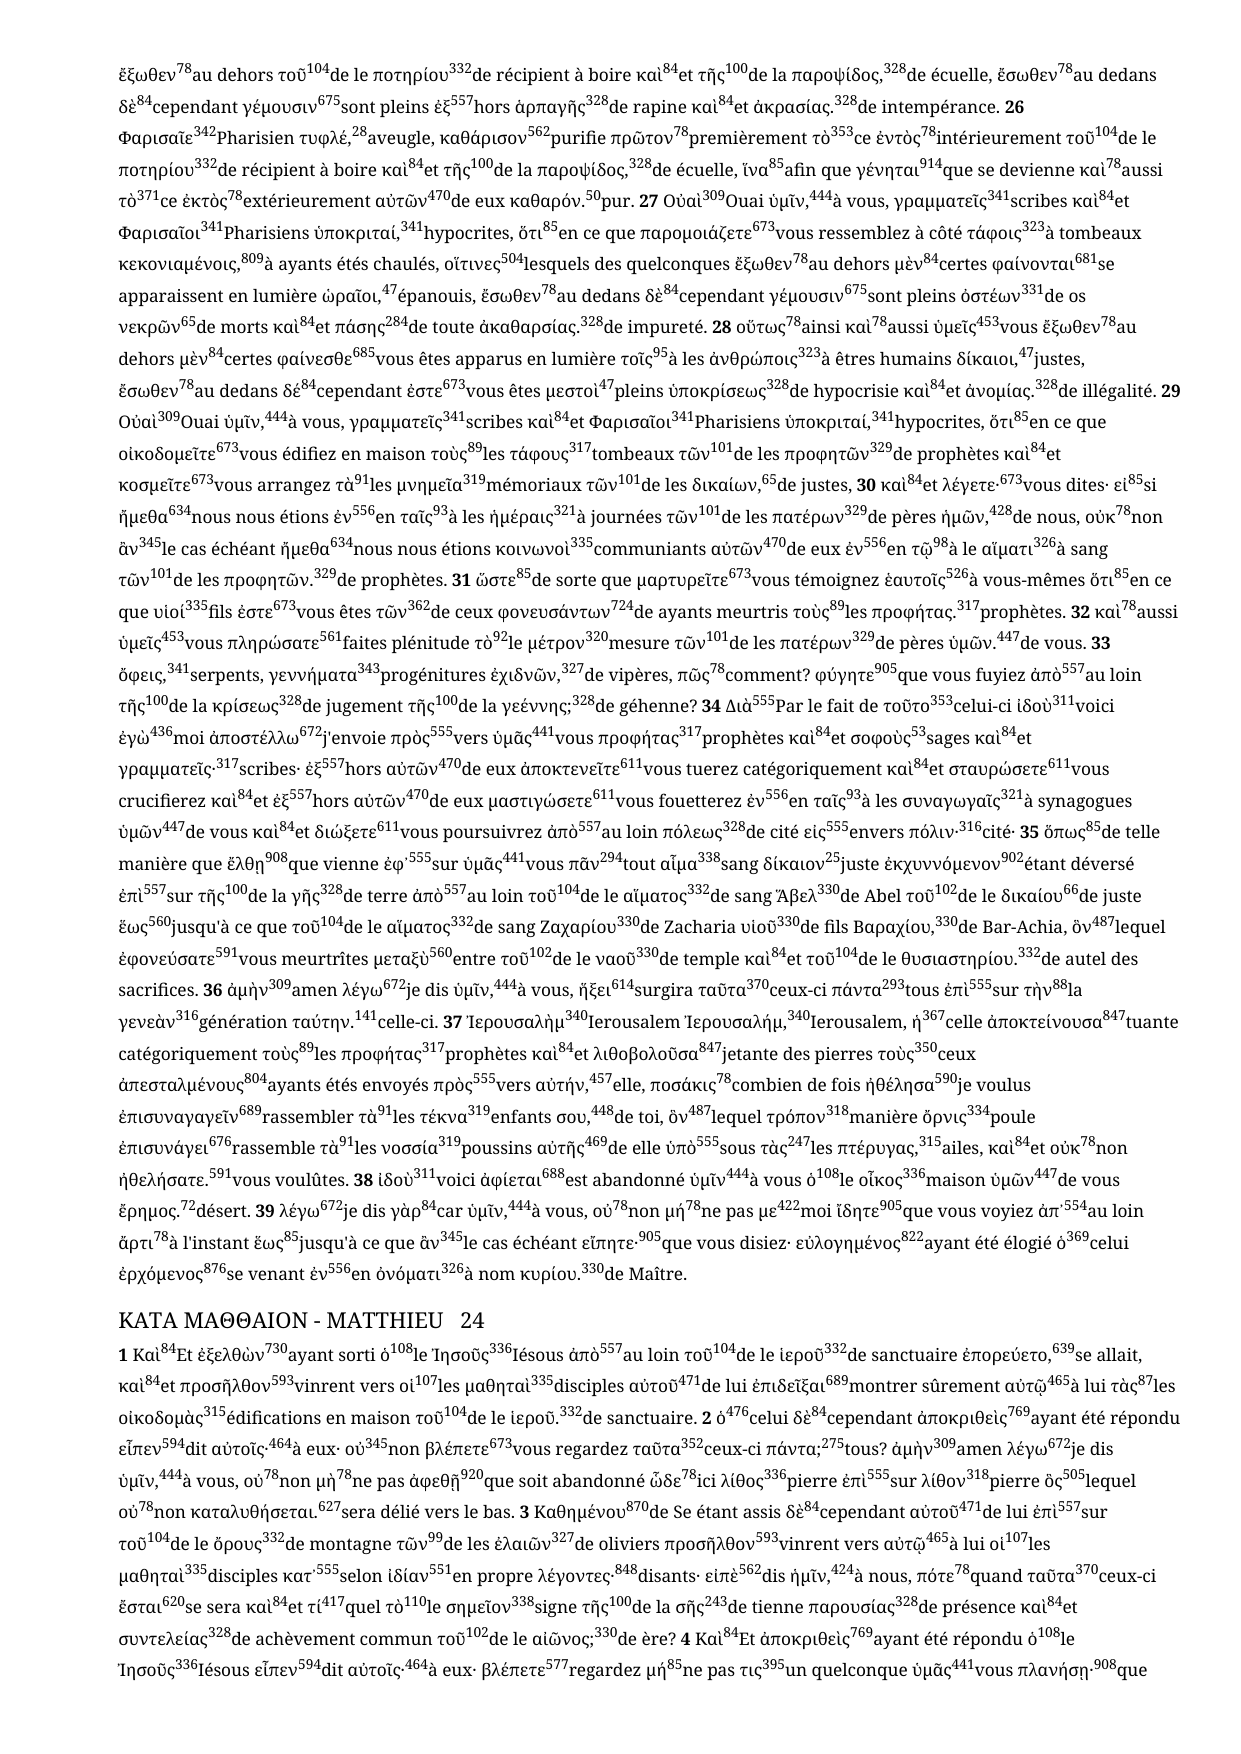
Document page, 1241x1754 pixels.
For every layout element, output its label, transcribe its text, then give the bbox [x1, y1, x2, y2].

text 1 Τότε78Alors ὁ108le Ἰησοῦς336Iésous ἐλάλησεν594bavarda τοῖς95à les ὄχλοις323à foules καὶ84et τοῖς95à les μαθηταῖς323à disciples αὐτοῦ471de lui 2 λέγων·849disant· ἐπὶ557sur τῆς361de celle Μωϋσέως330de Môusês καθέδρας328de siège ἐκάθισαν593assirent οἱ107les γραμματεῖς335scribes καὶ84et οἱ107les Φαρισαῖοι.335Pharisiens. 3 πάντα379tous οὖν84donc ὅσα488autant lesquels ἐὰν345si le cas échéant εἴπωσιν907que disent ὑμῖν444à vous ποιήσατε561faites καὶ84et τηρεῖτε,577gardez, κατὰ555selon δὲ84cependant τὰ91les ἔργα319travaux αὐτῶν470de eux μὴ78ne pas ποιεῖτε·577faites· λέγουσιν675disent γὰρ84car καὶ84et οὐ78non ποιοῦσιν.675font. 4 δεσμεύουσιν675lient δὲ84cependant φορτία319charges βαρέα5lourds καὶ84et δυσβάστακτα5difficiles à porter καὶ84et ἐπιτιθέασιν675imposent ἐπὶ555sur τοὺς89les ὤμους317épaules τῶν101de les ἀνθρώπων,329de êtres humains, αὐτοὶ475eux δὲ84cependant τῷ96à le δακτύλῳ324à doigt αὐτῶν470de eux οὐ78non θέλουσιν675veulent κινῆσαι689bouger αὐτά.460eux. 5 πάντα275tous δὲ84cependant τὰ91les ἔργα319travaux αὐτῶν470de eux ποιοῦσιν675font πρὸς555vers τὸ353ce θεαθῆναι692être contemplé τοῖς95à les ἀνθρώποις·323à êtres humains· πλατύνουσιν675élargissent γὰρ84car τὰ91les φυλακτήρια319phylactères αὐτῶν470de eux καὶ84et μεγαλύνουσιν675magnifient τὰ251les κράσπεδα,319franges, 6 φιλοῦσιν675affectionnent δὲ84cependant τὴν88la πρωτοκλισίαν316première place à table ἐν556en τοῖς97à les δείπνοις325à dîners καὶ84et τὰς87les πρωτοκαθεδρίας315premiers sièges ἐν556en ταῖς93à les συναγωγαῖς321à synagogues 7 καὶ84et τοὺς89les ἀσπασμοὺς317salutations ἐν556en ταῖς93à les ἀγοραῖς321à agoras καὶ84et καλεῖσθαι701être appelé ὑπὸ557sous τῶν101de les ἀνθρώπων329de êtres humains ῥαββεί.336rabbi. 8 Ὑμεῖς453Vous δὲ84cependant μὴ78ne pas κληθῆτε917que vous soyez appelé ῥαββεί·336rabbi· εἷς48un γάρ84car ἐστιν676est ὑμῶν447de vous ὁ108le διδάσκαλος,336enseignant, πάντες394tous δὲ84cependant ὑμεῖς453vous ἀδελφοί335frères ἐστε.673vous êtes. 9 καὶ84et πατέρα318père μὴ78ne pas καλέσητε905que vous appeliez ὑμῶν447de vous ἐπὶ557sur τῆς100de la γῆς,328de terre, εἷς48un γάρ84car ἐστιν676est ὑμῶν447de vous ὁ108le πατὴρ336père ὁ108le οὐράνιος.23céleste. 10 μηδὲ84ni cependant κληθῆτε917que vous soyez appelé καθηγηταί,335pasteurs, ὅτι85en ce que καθηγητὴς336pasteur ὑμῶν447de vous ἐστιν676est εἷς202un ὁ108le Χριστός.336Christ. 11 ὁ108le δὲ84cependant μείζων72plus grand ὑμῶν447de vous ἔσται620se sera ὑμῶν447de vous διάκονος.336serviteur. 12 ὅστις505lequel un quelconque δὲ84cependant ὑψώσει614haussera ἑαυτὸν535lui-même ταπεινωθήσεται627sera baissé καὶ84et ὅστις505lequel un quelconque ταπεινώσει614baissera ἑαυτὸν535lui-même ὑψωθήσεται.627sera haussé. 13 Οὐαὶ309Ouai δὲ84cependant ὑμῖν,444à vous, γραμματεῖς341scribes καὶ84et Φαρισαῖοι341Pharisiens ὑποκριταί,341hypocrites, ὅτι85en ce que κλείετε673vous fermez à clef τὴν88la βασιλείαν316royauté τῶν101de les οὐρανῶν329de cieux ἔμπροσθεν560en devers τῶν101de les ἀνθρώπων·329de êtres humains· ὑμεῖς453vous γὰρ84car οὐκ84non εἰσέρχεσθε679vous vous venez à l'intérieur οὐδὲ84non cependant τοὺς350ceux εἰσερχομένους857se venants à l'intérieur ἀφίετε673vous abandonnez εἰσελθεῖν.689venir à l'intérieur. 14 undefined 15 Οὐαὶ309Ouai ὑμῖν,444à vous, γραμματεῖς341scribes καὶ84et Φαρισαῖοι341Pharisiens ὑποκριταί,341hypocrites, ὅτι85en ce que περιάγετε673vous menez autour τὴν88la θάλασσαν316mer καὶ84et τὴν88la ξηρὰν52sèche ποιῆσαι689faire ἕνα184un προσήλυτον,318prosélyte, καὶ84et ὅταν85lorsque le cas échéant γένηται914que se devienne ποιεῖτε673vous faites αὐτὸν459lui υἱὸν318fils γεέννης328de géhenne διπλότερον78doublement plus ὑμῶν.447de vous. 16 Οὐαὶ309Ouai ὑμῖν,444à vous, ὁδηγοὶ341guides de chemin τυφλοὶ27aveugles οἱ373ceux λέγοντες·853disants· ὃς505lequel ἂν345le cas échéant ὀμόσῃ908que jure ἐν556en τῷ96à le ναῷ,324à temple, οὐδέν397aucun ἐστιν·676est· ὃς505lequel δ᾽84cependant ἂν345le cas échéant ὀμόσῃ908que jure ἐν556en τῷ96à le χρυσῷ324à or τοῦ102de le ναοῦ,330de temple, ὀφείλει.676doit. 17 μωροὶ76fous καὶ84et τυφλοί,76aveugles, τίς415quel γὰρ84car μείζων48plus grand ἐστίν,676est, ὁ108le χρυσὸς336or ἢ84ou ὁ108le ναὸς336temple ὁ505celui ἁγιάσας730ayant sanctifié τὸν90le χρυσόν;318or? 18 καί·84et· ὃς505lequel ἂν345le cas échéant ὀμόσῃ908que jure ἐν556en τῷ98à le θυσιαστηρίῳ,326à autel des sacrifices, οὐδέν397aucun ἐστιν·676est· ὃς505lequel δ᾽84cependant ἂν345le cas échéant ὀμόσῃ908que jure ἐν556en τῷ98à le δώρῳ326à don τῷ359à ce ἐπάνω560sur le haut αὐτοῦ,473de lui, ὀφείλει.676doit. 19 μωροὶ76fous καὶ84et τυφλοί,76aveugles, τί417quel γὰρ84car μεῖζον,50plus grand, τὸ110le δῶρον338don ἢ84ou τὸ110le θυσιαστήριον338autel des sacrifices τὸ371ce ἁγιάζον851sanctifiant τὸ92le δῶρον;320don? 20 ὁ369celui οὖν84donc ὀμόσας730ayant juré ἐν556en τῷ98à le θυσιαστηρίῳ326à autel des sacrifices ὀμνύει676jure ἐν556en αὐτῷ467à lui καὶ84et ἐν556en πᾶσιν281à tous τοῖς358à ces ἐπάνω560sur le haut αὐτοῦ·473de lui· 21 καὶ84et ὁ369celui ὀμόσας730ayant juré ἐν556en τῷ96à le ναῷ324à temple ὀμνύει676jure ἐν556en αὐτῷ465à lui καὶ84et ἐν556en τῷ357à celui κατοικοῦντι837à établissant maison d'habitation αὐτόν,459lui, 22 καὶ84et ὁ369celui ὀμόσας730ayant juré ἐν556en τῷ96à le οὐρανῷ324à ciel ὀμνύει676jure ἐν556en τῷ96à le θρόνῳ324à trône τοῦ102de le θεοῦ330de Dieu καὶ84et ἐν556en τῷ357à celui καθημένῳ864à se étant assis ἐπάνω560sur le haut αὐτοῦ.471de lui. 23 Οὐαὶ309Ouai ὑμῖν,444à vous, γραμματεῖς341scribes καὶ84et Φαρισαῖοι341Pharisiens ὑποκριταί,341hypocrites, ὅτι85en ce que ἀποδεκατοῦτε673vous dîmez loin τὸ92le ἡδύοσμον320menthe καὶ84et τὸ92le ἄνηθον320aneth καὶ84et τὸ92le κύμινον320cumin καὶ84et ἀφήκατε591vous abandonnâtes τὰ91les βαρύτερα5plus lourdes τοῦ102de le νόμου,330de loi, τὴν88la κρίσιν316jugement καὶ84et τὸ92le ἔλεος320miséricorde καὶ84et τὴν88la πίστιν·316croyance· ταῦτα352ceux-ci δὲ84cependant ἔδει633attachait de lien ποιῆσαι689faire κἀκεῖνα352et ceux-là μὴ78ne pas ἀφιέναι.698abandonner. 24 ὁδηγοὶ341guides de chemin τυφλοί,27aveugles, οἱ373ceux διϋλίζοντες853filtrants τὸν90le κώνωπα,318moustique, τὴν88la δὲ84cependant κάμηλον316chamelle καταπίνοντες.853avalants. 25 Οὐαὶ309Ouai ὑμῖν,444à vous, γραμματεῖς341scribes καὶ84et Φαρισαῖοι341Pharisiens ὑποκριταί,341hypocrites, ὅτι85en ce que καθαρίζετε673vous purifiez τὸ353ce ἔξωθεν78au dehors τοῦ104de le ποτηρίου332de récipient à boire καὶ84et τῆς100de la παροψίδος,328de écuelle, ἔσωθεν78au dedans δὲ84cependant γέμουσιν675sont pleins ἐξ557hors ἁρπαγῆς328de rapine καὶ84et ἀκρασίας.328de intempérance. 26 Φαρισαῖε342Pharisien τυφλέ,28aveugle, καθάρισον562purifie πρῶτον78premièrement τὸ353ce ἐντὸς78intérieurement τοῦ104de le ποτηρίου332de récipient à boire καὶ84et τῆς100de la παροψίδος,328de écuelle, ἵνα85afin que γένηται914que se devienne καὶ78aussi τὸ371ce ἐκτὸς78extérieurement αὐτῶν470de eux καθαρόν.50pur. 27 Οὐαὶ309Ouai ὑμῖν,444à vous, γραμματεῖς341scribes καὶ84et Φαρισαῖοι341Pharisiens ὑποκριταί,341hypocrites, ὅτι85en ce que παρομοιάζετε673vous ressemblez à côté τάφοις323à tombeaux κεκονιαμένοις,809à ayants étés chaulés, οἵτινες504lesquels des quelconques ἔξωθεν78au dehors μὲν84certes φαίνονται681se apparaissent en lumière ὡραῖοι,47épanouis, ἔσωθεν78au dedans δὲ84cependant γέμουσιν675sont pleins ὀστέων331de os νεκρῶν65de morts καὶ84et πάσης284de toute ἀκαθαρσίας.328de impureté. 28 οὕτως78ainsi καὶ78aussi ὑμεῖς453vous ἔξωθεν78au dehors μὲν84certes φαίνεσθε685vous êtes apparus en lumière τοῖς95à les ἀνθρώποις323à êtres humains δίκαιοι,47justes, ἔσωθεν78au dedans δέ84cependant ἐστε673vous êtes μεστοὶ47pleins ὑποκρίσεως328de hypocrisie καὶ84et ἀνομίας.328de illégalité. 29 Οὐαὶ309Ouai ὑμῖν,444à vous, γραμματεῖς341scribes καὶ84et Φαρισαῖοι341Pharisiens ὑποκριταί,341hypocrites, ὅτι85en ce que οἰκοδομεῖτε673vous édifiez en maison τοὺς89les τάφους317tombeaux τῶν101de les προφητῶν329de prophètes καὶ84et κοσμεῖτε673vous arrangez τὰ91les μνημεῖα319mémoriaux τῶν101de les δικαίων,65de justes, 30 καὶ84et λέγετε·673vous dites· εἰ85si ἤμεθα634nous nous étions ἐν556en ταῖς93à les ἡμέραις321à journées τῶν101de les πατέρων329de pères ἡμῶν,428de nous, οὐκ78non ἂν345le cas échéant ἤμεθα634nous nous étions κοινωνοὶ335communiants αὐτῶν470de eux ἐν556en τῷ98à le αἵματι326à sang τῶν101de les προφητῶν.329de prophètes. 31 ὥστε85de sorte que μαρτυρεῖτε673vous témoignez ἑαυτοῖς526à vous-mêmes ὅτι85en ce que υἱοί335fils ἐστε673vous êtes τῶν362de ceux φονευσάντων724de ayants meurtris τοὺς89les προφήτας.317prophètes. 32 καὶ78aussi ὑμεῖς453vous πληρώσατε561faites plénitude τὸ92le μέτρον320mesure τῶν101de les πατέρων329de pères ὑμῶν.447de vous. 33 ὄφεις,341serpents, γεννήματα343progénitures ἐχιδνῶν,327de vipères, πῶς78comment? φύγητε905que vous fuyiez ἀπὸ557au loin τῆς100de la κρίσεως328de jugement τῆς100de la γεέννης;328de géhenne? 34 Διὰ555Par le fait de τοῦτο353celui-ci ἰδοὺ311voici ἐγὼ436moi ἀποστέλλω672j'envoie πρὸς555vers ὑμᾶς441vous προφήτας317prophètes καὶ84et σοφοὺς53sages καὶ84et γραμματεῖς·317scribes· ἐξ557hors αὐτῶν470de eux ἀποκτενεῖτε611vous tuerez catégoriquement καὶ84et σταυρώσετε611vous crucifierez καὶ84et ἐξ557hors αὐτῶν470de eux μαστιγώσετε611vous fouetterez ἐν556en ταῖς93à les συναγωγαῖς321à synagogues ὑμῶν447de vous καὶ84et διώξετε611vous poursuivrez ἀπὸ557au loin πόλεως328de cité εἰς555envers πόλιν·316cité· 35 ὅπως85de telle manière que ἔλθῃ908que vienne ἐφ᾽555sur ὑμᾶς441vous πᾶν294tout αἷμα338sang δίκαιον25juste ἐκχυννόμενον902étant déversé ἐπὶ557sur τῆς100de la γῆς328de terre ἀπὸ557au loin τοῦ104de le αἵματος332de sang Ἅβελ330de Abel τοῦ102de le δικαίου66de juste ἕως560jusqu'à ce que τοῦ104de le αἵματος332de sang Ζαχαρίου330de Zacharia υἱοῦ330de fils Βαραχίου,330de Bar-Achia, ὃν487lequel ἐφονεύσατε591vous meurtrîtes μεταξὺ560entre τοῦ102de le ναοῦ330de temple καὶ84et τοῦ104de le θυσιαστηρίου.332de autel des sacrifices. 36 ἀμὴν309amen λέγω672je dis ὑμῖν,444à vous, ἥξει614surgira ταῦτα370ceux-ci πάντα293tous ἐπὶ555sur τὴν88la γενεὰν316génération ταύτην.141celle-ci. 37 Ἰερουσαλὴμ340Ierousalem Ἰερουσαλήμ,340Ierousalem, ἡ367celle ἀποκτείνουσα847tuante catégoriquement τοὺς89les προφήτας317prophètes καὶ84et λιθοβολοῦσα847jetante des pierres τοὺς350ceux ἀπεσταλμένους804ayants étés envoyés πρὸς555vers αὐτήν,457elle, ποσάκις78combien de fois ἠθέλησα590je voulus ἐπισυναγαγεῖν689rassembler τὰ91les τέκνα319enfants σου,448de toi, ὃν487lequel τρόπον318manière ὄρνις334poule ἐπισυνάγει676rassemble τὰ91les νοσσία319poussins αὐτῆς469de elle ὑπὸ555sous τὰς247les πτέρυγας,315ailes, καὶ84et οὐκ78non ἠθελήσατε.591vous voulûtes. 38 ἰδοὺ311voici ἀφίεται688est abandonné ὑμῖν444à vous ὁ108le οἶκος336maison ὑμῶν447de vous ἔρημος.72désert. 39 λέγω672je dis γὰρ84car ὑμῖν,444à vous, οὐ78non μή78ne pas με422moi ἴδητε905que vous voyiez ἀπ᾽554au loin ἄρτι78à l'instant ἕως85jusqu'à ce que ἂν345le cas échéant εἴπητε·905que vous disiez· εὐλογημένος822ayant été élogié ὁ369celui ἐρχόμενος876se venant ἐν556en ὀνόματι326à nom κυρίου.330de Maître. [118, 59, 1181, 1286]
text ΚΑΤΑ ΜΑΘΘΑΙΟΝ - MATTHIEU 24 [118, 1304, 1181, 1334]
text 1 Καὶ84Et ἐξελθὼν730ayant sorti ὁ108le Ἰησοῦς336Iésous ἀπὸ557au loin τοῦ104de le ἱεροῦ332de sanctuaire ἐπορεύετο,639se allait, καὶ84et προσῆλθον593vinrent vers οἱ107les μαθηταὶ335disciples αὐτοῦ471de lui ἐπιδεῖξαι689montrer sûrement αὐτῷ465à lui τὰς87les οἰκοδομὰς315édifications en maison τοῦ104de le ἱεροῦ.332de sanctuaire. 2 ὁ476celui δὲ84cependant ἀποκριθεὶς769ayant été répondu εἶπεν594dit αὐτοῖς·464à eux· οὐ345non βλέπετε673vous regardez ταῦτα352ceux-ci πάντα;275tous? ἀμὴν309amen λέγω672je dis ὑμῖν,444à vous, οὐ78non μὴ78ne pas ἀφεθῇ920que soit abandonné ὧδε78ici λίθος336pierre ἐπὶ555sur λίθον318pierre ὃς505lequel οὐ78non καταλυθήσεται.627sera délié vers le bas. 3 Καθημένου870de Se étant assis δὲ84cependant αὐτοῦ471de lui ἐπὶ557sur τοῦ104de le ὄρους332de montagne τῶν99de les ἐλαιῶν327de oliviers προσῆλθον593vinrent vers αὐτῷ465à lui οἱ107les μαθηταὶ335disciples κατ᾽555selon ἰδίαν551en propre λέγοντες·848disants· εἰπὲ562dis ἡμῖν,424à nous, πότε78quand ταῦτα370ceux-ci ἔσται620se sera καὶ84et τί417quel τὸ110le σημεῖον338signe τῆς100de la σῆς243de tienne παρουσίας328de présence καὶ84et συντελείας328de achèvement commun τοῦ102de le αἰῶνος;330de ère? 4 Καὶ84Et ἀποκριθεὶς769ayant été répondu ὁ108le Ἰησοῦς336Iésous εἶπεν594dit αὐτοῖς·464à eux· βλέπετε577regardez μή85ne pas τις395un quelconque ὑμᾶς441vous πλανήσῃ·908que égare· 5 πολλοὶ394nombreux γὰρ84car ἐλεύσονται619se viendront ἐπὶ556sur τῷ98à le ὀνόματί326à nom μου429de moi λέγοντες·848disants· ἐγώ436moi εἰμι672je suis ὁ108le χριστός,336Christ, καὶ84et πολλοὺς377nombreux πλανήσουσιν.613égareront. 6 μελλήσετε611vous imminerez δὲ84cependant ἀκούειν698écouter πολέμους317guerres καὶ84et ἀκοὰς315ouïes πολέμων·329de guerres· ὁρᾶτε577voyez μὴ78ne pas θροεῖσθε·585soyez bruissés· δεῖ676attache de lien γὰρ84car γενέσθαι,691se devenir, ἀλλ᾽84mais οὔπω78non encore ἐστὶν676est τὸ110le τέλος.338achèvement. 7 ἐγερθήσεται627sera éveillé γὰρ84car ἔθνος338ethnie ἐπὶ555sur ἔθνος320ethnie καὶ84et βασιλεία334royauté ἐπὶ555sur βασιλείαν316royauté καὶ84et ἔσονται619se seront λιμοὶ335famines καὶ84et σεισμοὶ335séismes κατὰ555selon τόπους·317lieux· 8 πάντα293tous δὲ84cependant ταῦτα370ceux-ci ἀρχὴ334origine ὠδίνων.327de douleurs d'accouchements. 9 Τότε78Alors παραδώσουσιν613livreront ὑμᾶς441vous εἰς555envers θλῖψιν316oppression καὶ84et ἀποκτενοῦσιν613tueront catégoriquement ὑμᾶς,441vous, καὶ84et ἔσεσθε617vous vous serez μισούμενοι899étants haïs ὑπὸ557sous πάντων287de tous τῶν103de les ἐθνῶν331de ethnies διὰ555par le fait de τὸ92le ὄνομά320nom μου.429de moi. 10 καὶ84et τότε78alors σκανδαλισθήσονται626seront scandalisé πολλοὶ394nombreux καὶ84et ἀλλήλους508les uns les autres παραδώσουσιν613livreront καὶ84et μισήσουσιν613haïront ἀλλήλους·508les uns les autres· 11 καὶ84et πολλοὶ291nombreux ψευδοπροφῆται335faux prophètes ἐγερθήσονται626seront éveillé καὶ84et πλανήσουσιν613égareront πολλούς·377nombreux· 12 καὶ84et διὰ555par le fait de τὸ353ce πληθυνθῆναι692être multiplié τὴν88la ἀνομίαν316illégalité ψυγήσεται627sera refroidi ἡ106la ἀγάπη334amour τῶν101de les πολλῶν.388de nombreux. 13 ὁ369celui δὲ84cependant ὑπομείνας730ayant résisté en restant sous εἰς555envers τέλος320achèvement οὗτος369celui-ci σωθήσεται.627sera sauvé. 14 καὶ84et κηρυχθήσεται627sera proclamé τοῦτο163celui-ci τὸ110le εὐαγγέλιον338évangile τῆς100de la βασιλείας328de royauté ἐν556en ὅλῃ278à toute entière τῇ94à la οἰκουμένῃ322à écoumène εἰς555envers μαρτύριον320témoignage πᾶσιν281à tous τοῖς97à les ἔθνεσιν,325à ethnies, καὶ84et τότε78alors ἥξει614surgira τὸ110le τέλος.338achèvement. 15 Ὅταν85Lorsque le cas échéant οὖν84donc ἴδητε905que vous voyiez τὸ92le βδέλυγμα320abomination τῆς100de la ἐρημώσεως328de désertification τὸ489ce ῥηθὲν755ayant été dit διὰ557par Δανιὴλ330de Daniel τοῦ102de le προφήτου330de prophète ἑστὸς781ayant dressé ἐν556en τόπῳ324à lieu ἁγίῳ,11à saint, ὁ369celui ἀναγινώσκων849prenant connaissance νοείτω,580intellige, 16 τότε78alors οἱ368ceux ἐν556en τῇ94à la Ἰουδαίᾳ322à Ioudaia φευγέτωσαν579fuient εἰς555envers τὰ91les ὄρη,319montagnes, 17 ὁ369celui ἐπὶ557sur τοῦ104de le δώματος332de dôme μὴ78ne pas καταβάτω564descende ἆραι689lever τὰ352ces ἐκ557hors τῆς100de la οἰκίας328de maison d'habitation αὐτοῦ,471de lui, 18 καὶ84et ὁ369celui ἐν556en τῷ96à le ἀγρῷ324à champ μὴ78ne pas ἐπιστρεψάτω564retourne au-dessus ὀπίσω78derrière ἆραι689lever τὸ92le ἱμάτιον320himation αὐτοῦ.471de lui. 19 οὐαὶ309Ouai δὲ84cependant ταῖς354à celles ἐν556en γαστρὶ322à ventre ἐχούσαις834à ayantes καὶ84et ταῖς354à celles θηλαζούσαις834à allaitantes ἐν556en ἐκείναις146à celles-là ταῖς93à les ἡμέραις.321à journées. 20 προσεύχεσθε581que vous vous priez δὲ84cependant ἵνα85afin que μὴ78ne pas γένηται914que se devienne ἡ106la φυγὴ334fugue ὑμῶν447de vous χειμῶνος330de tempête hivernale μηδὲ84ni cependant σαββάτῳ.326à sabbat. 21 ἔσται620se sera γὰρ84car τότε78alors θλῖψις334oppression μεγάλη21grande οἵα503telle que οὐ78non γέγονεν650a devenu ἀπ᾽557au loin ἀρχῆς328de origine κόσμου330de monde ἕως560jusqu'à ce que τοῦ363de celui νῦν78maintenant οὐδ᾽84non cependant οὐ78non μὴ78ne pas γένηται.914que se devienne. 22 καὶ84et εἰ558si μὴ78ne pas ἐκολοβώθησαν607furent abrégé αἱ105les ἡμέραι333journées ἐκεῖναι,158celles-là, οὐκ78non ἂν345le cas échéant ἐσώθη608fut sauvé πᾶσα290toute σάρξ·334chair· διὰ555par le fait de δὲ84cependant τοὺς89les ἐκλεκτοὺς53élus κολοβωθήσονται626seront abrégé αἱ105les ἡμέραι333journées ἐκεῖναι.158celles-là. 23 Τότε78Alors ἐάν85si le cas échéant τις395un quelconque ὑμῖν444à vous εἴπῃ·908que dise· ἰδοὺ311voici ὧδε78ici ὁ108le χριστός,336Christ, ἤ·84ou· ὧδε,78ici, μὴ78ne pas πιστεύσητε·905que vous croyiez· 24 ἐγερθήσονται626seront éveillé γὰρ84car ψευδόχριστοι335faux Christs καὶ84et ψευδοπροφῆται335faux prophètes καὶ84et δώσουσιν613donneront σημεῖα319signes μεγάλα5grands καὶ84et τέρατα319prodiges ὥστε85de sorte que πλανῆσαι,689égarer, εἰ85si δυνατόν,74puissant, καὶ78aussi τοὺς89les ἐκλεκτούς.53élus. 25 ἰδοὺ311voici προείρηκα646j'ai prédit ὑμῖν.444à vous. 26 ἐὰν85si le cas échéant οὖν84donc εἴπωσιν907que disent ὑμῖν·444à vous· ἰδοὺ311voici ἐν556en τῇ94à la ἐρήμῳ58à déserte ἐστίν,676est, μὴ78ne pas ἐξέλθητε·905que vous sortiez· ἰδοὺ311voici ἐν556en τοῖς97à les ταμείοις,325à celliers, μὴ78ne pas πιστεύσητε·905que vous croyiez· 27 ὥσπερ85comme certes γὰρ84car ἡ106la ἀστραπὴ334éclair ἐξέρχεται682se sort ἀπὸ557au loin ἀνατολῶν327de levants καὶ84et φαίνεται682se apparaît en lumière ἕως560jusqu'à ce que δυσμῶν,327de couchants, οὕτως78ainsi ἔσται620se sera ἡ106la παρουσία334présence τοῦ102de le υἱοῦ330de fils τοῦ102de le ἀνθρώπου·330de être humain· 28 ὅπου85là où ἐὰν345si le cas échéant ᾖ930que soit τὸ110le πτῶμα,338corps tombé, ἐκεῖ78là συναχθήσονται626seront mené ensemble οἱ107les ἀετοί.335aigles. 29 Εὐθέως78Directement δὲ84cependant μετὰ555après τὴν88la θλῖψιν316oppression τῶν99de les ἡμερῶν327de journées ἐκείνων152de celles-là ὁ108le ἥλιος336soleil σκοτισθήσεται,627sera ténébré, καὶ84et ἡ106la σελήνη334lune οὐ78non δώσει614donnera τὸ92le φέγγος320clarté αὐτῆς,469de elle, καὶ84et οἱ107les ἀστέρες335étoiles πεσοῦνται619se tomberont ἀπὸ557au loin τοῦ102de le οὐρανοῦ,330de ciel, καὶ84et αἱ105les δυνάμεις333puissances τῶν101de les οὐρανῶν329de cieux σαλευθήσονται.626seront ébranlé. 30 καὶ84et τότε78alors φανήσεται627sera apparu en lumière τὸ110le σημεῖον338signe τοῦ102de le υἱοῦ330de fils τοῦ102de le ἀνθρώπου330de être humain ἐν556en οὐρανῷ,324à ciel, καὶ84et τότε78alors κόψονται619se couperont πᾶσαι289toutes αἱ105les φυλαὶ333tribus τῆς100de la γῆς328de terre καὶ84et ὄψονται619se verront τὸν90le υἱὸν318fils τοῦ102de le ἀνθρώπου330de être humain ἐρχόμενον858se venant ἐπὶ557sur τῶν99de les νεφελῶν327de nuées τοῦ102de le οὐρανοῦ330de ciel μετὰ557avec δυνάμεως328de puissance καὶ84et δόξης328de gloire πολλῆς·284de nombreuse· 31 καὶ84et ἀποστελεῖ614enverra τοὺς89les ἀγγέλους317messagers αὐτοῦ471de lui μετὰ557avec σάλπιγγος328de trompette salpinx μεγάλης,15de grande, καὶ84et ἐπισυνάξουσιν613rassembleront τοὺς89les ἐκλεκτοὺς53élus αὐτοῦ471de lui ἐκ557hors τῶν101de les τεσσάρων195de quatre ἀνέμων329de vents ἀπ᾽557au loin ἄκρων331de extrémités οὐρανῶν329de cieux ἕως560jusqu'à ce que ἄκρων331de extrémités αὐτῶν.470de eux. 32 Ἀπὸ557Au loin δὲ84cependant τῆς100de la συκῆς328de figuier μάθετε561apprenez τὴν88la παραβολήν·316parabole· ὅταν85lorsque le cas échéant ἤδη78déjà ὁ108le κλάδος336branche αὐτῆς469de elle γένηται914que se devienne ἁπαλὸς48tendre καὶ84et τὰ91les φύλλα319feuilles ἐκφύῃ,930que produise dehors, γινώσκετε673vous connaissez ὅτι85en ce que ἐγγὺς78proche τὸ110le θέρος·338été· 33 οὕτως78ainsi καὶ78aussi ὑμεῖς,453vous, ὅταν85lorsque le cas échéant ἴδητε905que vous voyiez πάντα275tous ταῦτα,352ceux-ci, γινώσκετε673vous connaissez ὅτι85en ce que ἐγγύς78proche ἐστιν676est ἐπὶ556sur θύραις.321à portes. 34 ἀμὴν309amen λέγω672je dis ὑμῖν444à vous ὅτι85en ce que οὐ78non μὴ78ne pas παρέλθῃ908que passe à côté ἡ106la γενεὰ334génération αὕτη159celle-ci ἕως85jusqu'à ce que ἂν345le cas échéant πάντα293tous ταῦτα370ceux-ci γένηται.914que se devienne. 35 Ὁ108Le οὐρανὸς336ciel καὶ84et ἡ106la γῆ334terre παρελεύσεται,620se passera à côté, οἱ107les δὲ84cependant λόγοι335discours μου429de moi οὐ78non μὴ78ne pas παρέλθωσιν.907que passent à côté. 36 Περὶ557Autour δὲ84cependant τῆς100de la ἡμέρας328de journée ἐκείνης153de celle-là καὶ84et ὥρας328de heure οὐδεὶς395aucun οἶδεν,650a su, οὐδὲ78non cependant οἱ107les ἄγγελοι335messagers τῶν101de les οὐρανῶν329de cieux οὐδὲ84non cependant ὁ108le υἱός,336fils, εἰ558si μὴ78ne pas ὁ108le πατὴρ336père μόνος.137seul. 37 Ὥσπερ85Comme certes γὰρ84car αἱ105les ἡμέραι333journées τοῦ102de le Νῶε,330de Noé, οὕτως78ainsi ἔσται620se sera ἡ106la παρουσία334présence τοῦ102de le υἱοῦ330de fils τοῦ102de le ἀνθρώπου.330de être humain. 38 ὡς85comme γὰρ84car ἦσαν632étaient ἐν556en ταῖς93à les ἡμέραις321à journées ταῖς354à celles πρὸ557d'avant τοῦ102de le κατακλυσμοῦ330de cataclysme τρώγοντες848rongeants καὶ84et πίνοντες,848buvants, γαμοῦντες848mariants καὶ84et γαμίζοντες,848donnants en mariage, ἄχρι560jusqu'à l'extrémité ἧς153de laquelle ἡμέρας328de journée εἰσῆλθεν594vint à l'intérieur Νῶε336Noé εἰς555envers τὴν88la κιβωτόν,316arche, 39 καὶ84et οὐκ78non ἔγνωσαν593connurent ἕως85jusqu'à ce que ἦλθεν594vint ὁ108le κατακλυσμὸς336cataclysme καὶ84et ἦρεν594leva ἅπαντας,377en totalités, οὕτως78ainsi ἔσται620se sera καὶ78aussi ἡ106la παρουσία334présence τοῦ102de le υἱοῦ330de fils τοῦ102de le ἀνθρώπου.330de être humain. 40 Τότε78Alors δύο47deux ἔσονται619se seront ἐν556en τῷ96à le ἀγρῷ,324à champ, εἷς72un παραλαμβάνεται688est pris à côté καὶ84et εἷς72un ἀφίεται·688est abandonné· 41 δύο69deux ἀλήθουσαι846faisantes farines ἐν556en τῷ96à le μύλῳ,324à meule, μία70une παραλαμβάνεται688est pris à côté καὶ84et μία70une ἀφίεται.688est abandonné. 42 Γρηγορεῖτε577Vigilez οὖν,84donc, ὅτι85en ce que οὐκ78non οἴδατε647vous avez su ποίᾳ169à quelle ἡμέρᾳ322à journée ὁ108le κύριος336Maître ὑμῶν447de vous ἔρχεται.682se vient. 43 Ἐκεῖνο353Celui-là δὲ84cependant γινώσκετε673vous connaissez ὅτι85en ce que εἰ85si ᾔδει667avait su ὁ108le οἰκοδεσπότης336despote de maison ποίᾳ169à quelle φυλακῇ322à gardiennage ὁ108le κλέπτης336voleur ἔρχεται,682se vient, ἐγρηγόρησεν594vigila ἂν345le cas échéant καὶ84et οὐκ78non ἂν345le cas échéant εἴασεν594concéda διορυχθῆναι692être creusé au travers τὴν88la οἰκίαν316maison d'habitation αὐτοῦ.471de lui. 44 διὰ555par le fait de τοῦτο353celui-ci καὶ78aussi ὑμεῖς453vous γίνεσθε581que vous vous devenez ἕτοιμοι,47prêts, ὅτι85en ce que ᾗ491à laquelle οὐ78non δοκεῖτε673vous estimez ὥρᾳ322à heure ὁ108le υἱὸς336fils τοῦ102de le ἀνθρώπου330de être humain ἔρχεται.682se vient. 45 Τίς415Quel ἄρα78par conséquent ἐστὶν676est ὁ108le πιστὸς23croyant δοῦλος336mâle esclave καὶ84et φρόνιμος23pensif ὃν487lequel κατέστησεν594constitua ὁ108le κύριος336Maître ἐπὶ557sur τῆς100de la οἰκετείας328de maisonnée αὐτοῦ471de lui τοῦ365de ce δοῦναι689donner αὐτοῖς464à eux τὴν88la τροφὴν316nourriture ἐν556en καιρῷ;324à moment? 46 μακάριος48bienheureux ὁ108le δοῦλος336mâle esclave ἐκεῖνος161celui-là ὃν487lequel ἐλθὼν730ayant venu ὁ108le κύριος336Maître αὐτοῦ471de lui εὑρήσει614trouvera οὕτως78ainsi ποιοῦντα·831faisant· 47 ἀμὴν309amen λέγω672je dis ὑμῖν444à vous ὅτι85en ce que ἐπὶ556sur πᾶσιν384à tous τοῖς358à ces ὑπάρχουσιν838à subsistants αὐτοῦ471de lui καταστήσει614constituera αὐτόν.459lui. 48 ἐὰν85si le cas échéant δὲ84cependant εἴπῃ908que dise ὁ108le κακὸς23malicieux δοῦλος336mâle esclave ἐκεῖνος161celui-là ἐν556en τῇ94à la καρδίᾳ322à coeur αὐτοῦ·471de lui· χρονίζει676temporise μου429de moi ὁ108le κύριος,336Maître, 49 καὶ84et ἄρξηται914que se commence τύπτειν698taper τοὺς89les συνδούλους317co-esclaves αὐτοῦ,471de lui, ἐσθίῃ930que mange δὲ84cependant καὶ84et πίνῃ930que boive μετὰ557avec τῶν362de ceux μεθυόντων,842de délirants en ivresse, 50 ἥξει614surgira ὁ108le κύριος336Maître τοῦ102de le δούλου330de mâle esclave ἐκείνου155de celui-là ἐν556en ἡμέρᾳ322à journée ᾗ491à laquelle οὐ78non προσδοκᾷ676attend καὶ84et ἐν556en ὥρᾳ322à heure ᾗ491à laquelle οὐ78non γινώσκει,676connaît, 51 καὶ84et διχοτομήσει614dichotomisera αὐτὸν459lui καὶ84et τὸ92le μέρος320part αὐτοῦ471de lui μετὰ557avec τῶν101de les ὑποκριτῶν329de hypocrites θήσει·614posera· ἐκεῖ78là ἔσται620se sera ὁ108le κλαυθμὸς336pleur καὶ84et ὁ108le βρυγμὸς336grincement τῶν101de les ὀδόντων.329de dents. [118, 1339, 1181, 1682]
